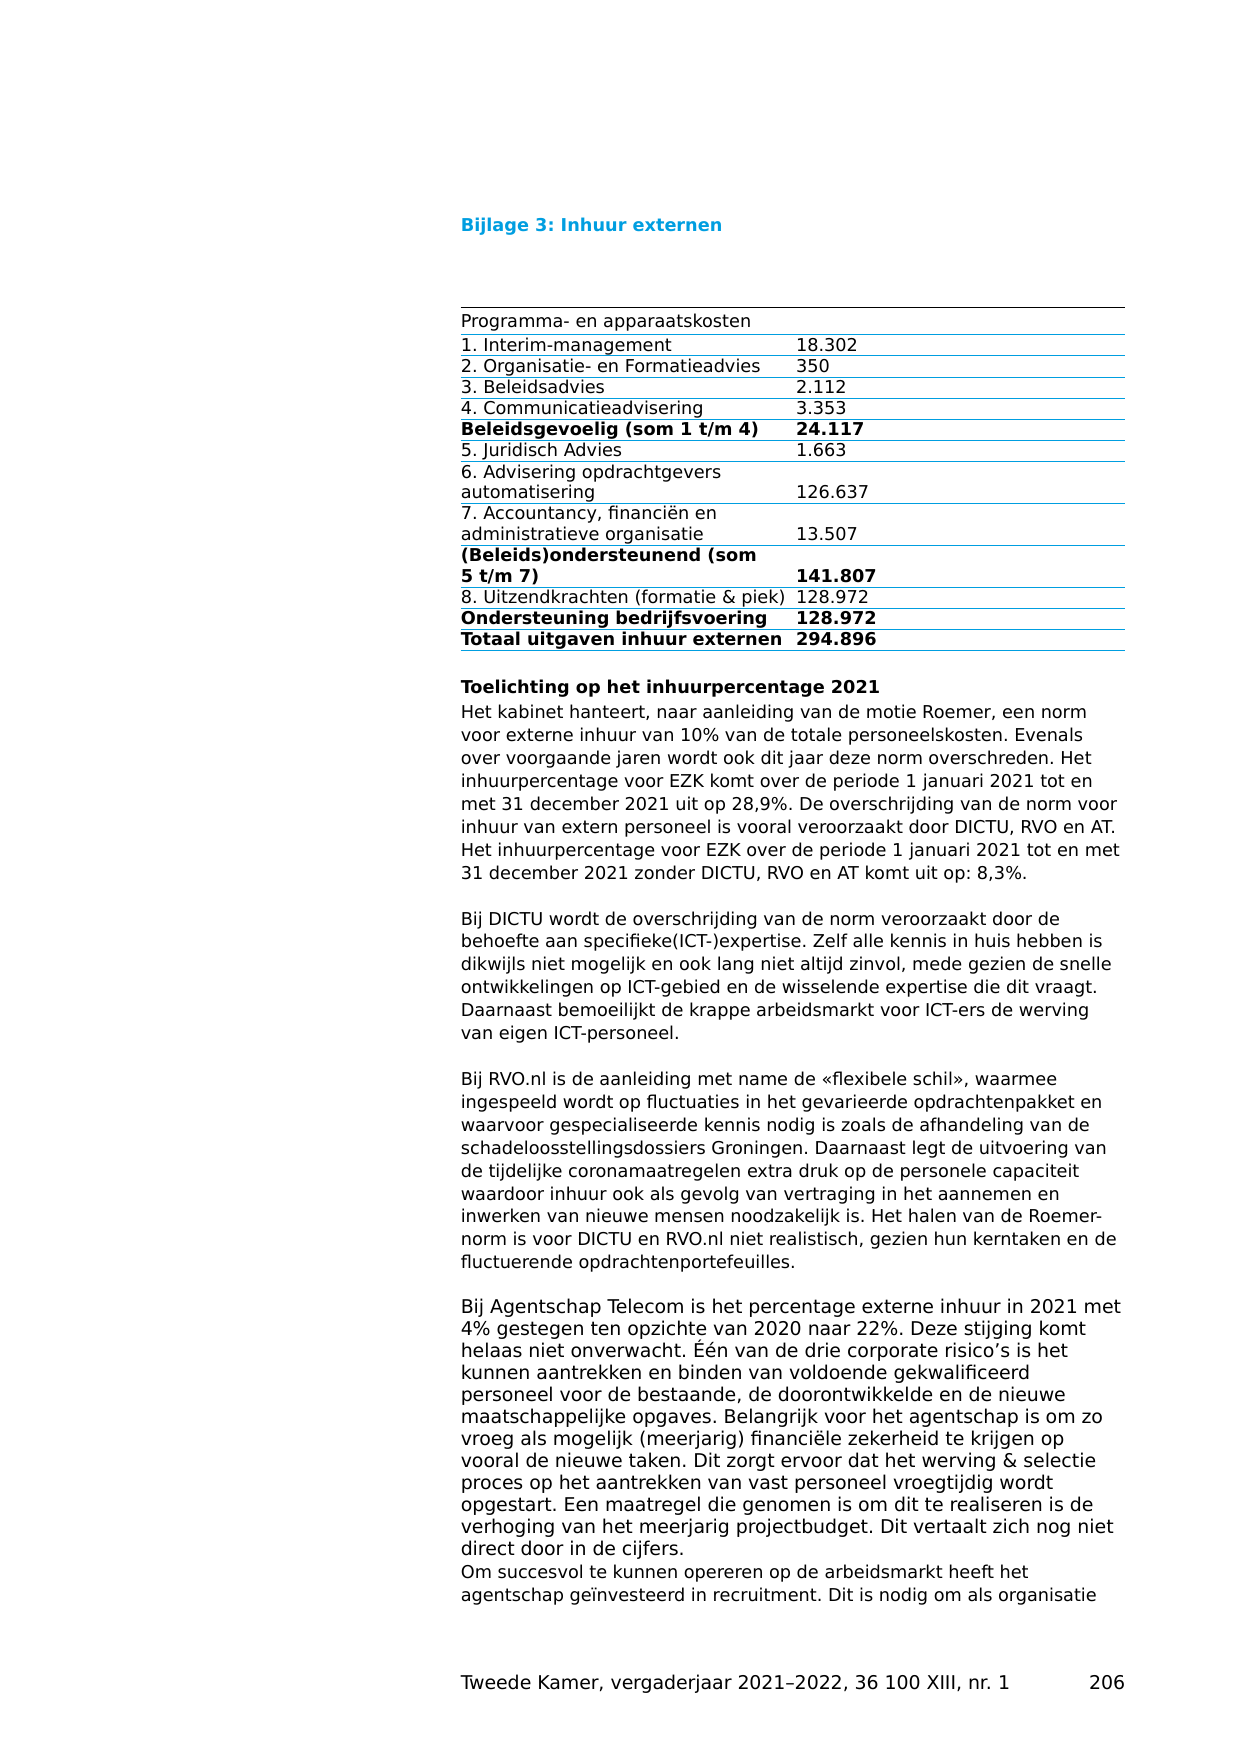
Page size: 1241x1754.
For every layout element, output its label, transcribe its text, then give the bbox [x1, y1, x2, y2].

table_cell (Beleids)ondersteunend (som 5 t/m 7) [461, 546, 793, 586]
table_cell 1.663 [793, 441, 1125, 461]
table_cell 13.507 [793, 504, 1125, 544]
text Bij DICTU wordt de overschrijding van de norm veroorzaakt door de behoefte aan specifieke(ICT-)expertise. Zelf alle kennis in huis hebben is dikwijls niet mogelijk en ook lang niet altijd zinvol, mede gezien de snelle ontwikkelingen op ICT-gebied en de wisselende expertise die dit vraagt. Daarnaast bemoeilijkt de krappe arbeidsmarkt voor ICT-ers de werving van eigen ICT-personeel. [461, 907, 1125, 1044]
table_cell 7. Accountancy, financiën en administratieve organisatie [461, 504, 793, 544]
text Bij RVO.nl is de aanleiding met name de «flexibele schil», waarmee ingespeeld wordt op fluctuaties in het gevarieerde opdrachtenpakket en waarvoor gespecialiseerde kennis nodig is zoals de afhandeling van de schadeloosstellingsdossiers Groningen. Daarnaast legt de uitvoering van de tijdelijke coronamaatregelen extra druk op de personele capaciteit waardoor inhuur ook als gevolg van vertraging in het aannemen en inwerken van nieuwe mensen noodzakelijk is. Het halen van de Roemer-norm is voor DICTU en RVO.nl niet realistisch, gezien hun kerntaken en de fluctuerende opdrachtenportefeuilles. [461, 1067, 1125, 1273]
table_header Tabel 118 Ministerie van Economische Zaken en Klimaat verslagjaar 2021 (bedragen x € 1.000) [461, 259, 1125, 307]
text Toelichting op het inhuurpercentage 2021 [461, 675, 1125, 698]
table_cell 24.117 [793, 420, 1125, 440]
table_cell Ondersteuning bedrijfsvoering [461, 609, 793, 629]
table_cell 294.896 [793, 630, 1125, 650]
table_cell 128.972 [793, 609, 1125, 629]
text Het kabinet hanteert, naar aanleiding van de motie Roemer, een norm voor externe inhuur van 10% van de totale personeelskosten. Evenals over voorgaande jaren wordt ook dit jaar deze norm overschreden. Het inhuurpercentage voor EZK komt over de periode 1 januari 2021 tot en met 31 december 2021 uit op 28,9%. De overschrijding van de norm voor inhuur van extern personeel is vooral veroorzaakt door DICTU, RVO en AT. Het inhuurpercentage voor EZK over de periode 1 januari 2021 tot en met 31 december 2021 zonder DICTU, RVO en AT komt uit op: 8,3%. [461, 700, 1125, 884]
table_cell 3. Beleidsadvies [461, 378, 793, 398]
table_cell 128.972 [793, 588, 1125, 607]
text Om succesvol te kunnen opereren op de arbeidsmarkt heeft het agentschap geïnvesteerd in recruitment. Dit is nodig om als organisatie [461, 1560, 1125, 1606]
table_cell 141.807 [793, 546, 1125, 586]
table_cell 126.637 [793, 462, 1125, 503]
table_cell 18.302 [793, 335, 1125, 355]
text Bij Agentschap Telecom is het percentage externe inhuur in 2021 met 4% gestegen ten opzichte van 2020 naar 22%. Deze stijging komt helaas niet onverwacht. Één van de drie corporate risico’s is het kunnen aantrekken en binden van voldoende gekwalificeerd personeel voor de bestaande, de doorontwikkelde en de nieuwe maatschappelijke opgaves. Belangrijk voor het agentschap is om zo vroeg als mogelijk (meerjarig) financiële zekerheid te krijgen op vooral de nieuwe taken. Dit zorgt ervoor dat het werving & selectie proces op het aantrekken van vast personeel vroegtijdig wordt opgestart. Een maatregel die genomen is om dit te realiseren is de verhoging van het meerjarig projectbudget. Dit vertaalt zich nog niet direct door in de cijfers. [461, 1296, 1125, 1560]
table_cell 2. Organisatie- en Formatieadvies [461, 356, 793, 376]
table_cell 350 [793, 356, 1125, 376]
table_cell 1. Interim-management [461, 335, 793, 355]
title Bijlage 3: Inhuur externen [461, 213, 1125, 236]
table_cell 2.112 [793, 378, 1125, 398]
table_cell 6. Advisering opdrachtgevers automatisering [461, 462, 793, 503]
table_cell 4. Communicatieadvisering [461, 399, 793, 419]
table_cell 8. Uitzendkrachten (formatie & piek) [461, 588, 793, 607]
table_cell Programma- en apparaatskosten [461, 308, 793, 334]
table_cell Totaal uitgaven inhuur externen [461, 630, 793, 650]
table_cell 5. Juridisch Advies [461, 441, 793, 461]
table_cell Beleidsgevoelig (som 1 t/m 4) [461, 420, 793, 440]
table_cell [793, 308, 1125, 334]
table_cell 3.353 [793, 399, 1125, 419]
